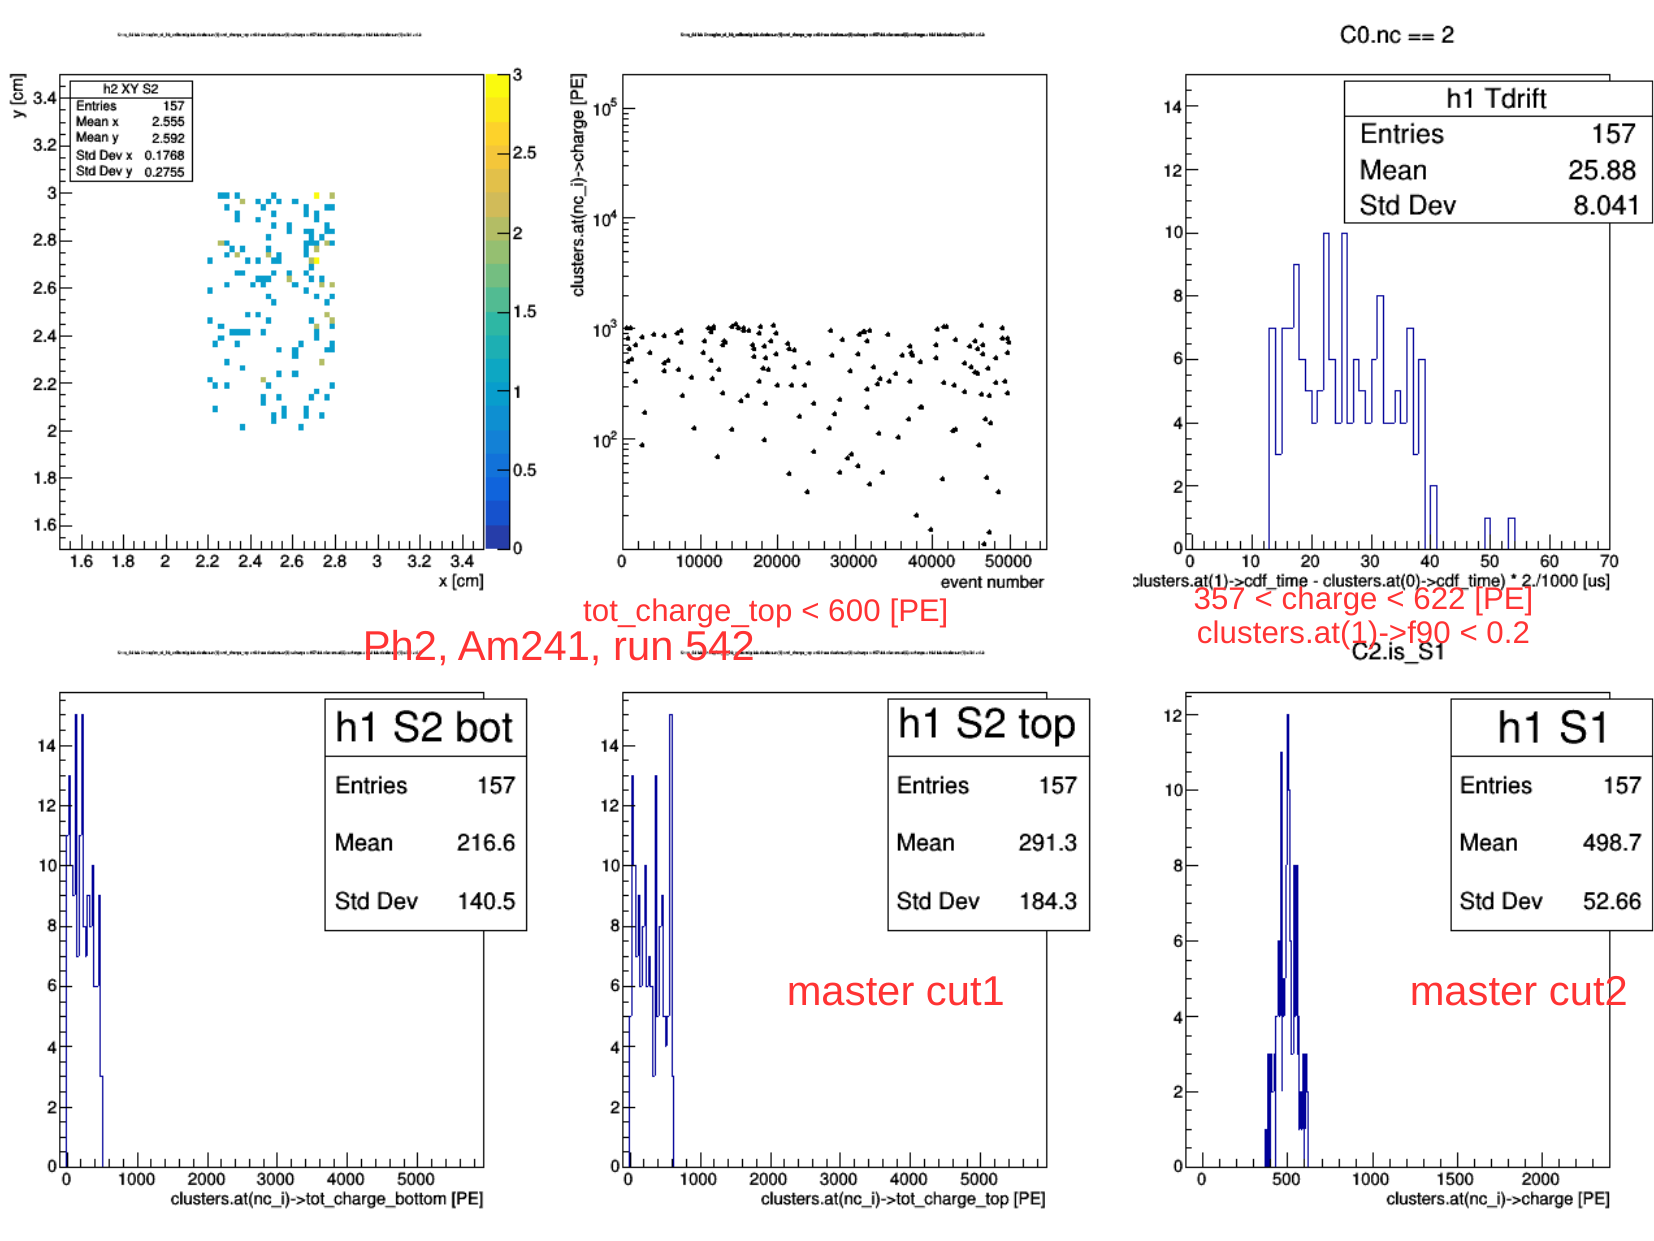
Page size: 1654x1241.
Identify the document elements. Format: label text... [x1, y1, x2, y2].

text_box master cut1 [555, 959, 1237, 1096]
picture [6, 13, 1654, 1215]
text_box master cut2 [1178, 960, 1654, 1096]
text_box Ph2, Am241, run 542 [218, 615, 901, 751]
text_box tot_charge_top < 600 [PE] [435, 585, 1098, 721]
text_box 357 < charge < 622 [PE] clusters.at(1)->f90 < 0.2 [1032, 573, 1654, 709]
